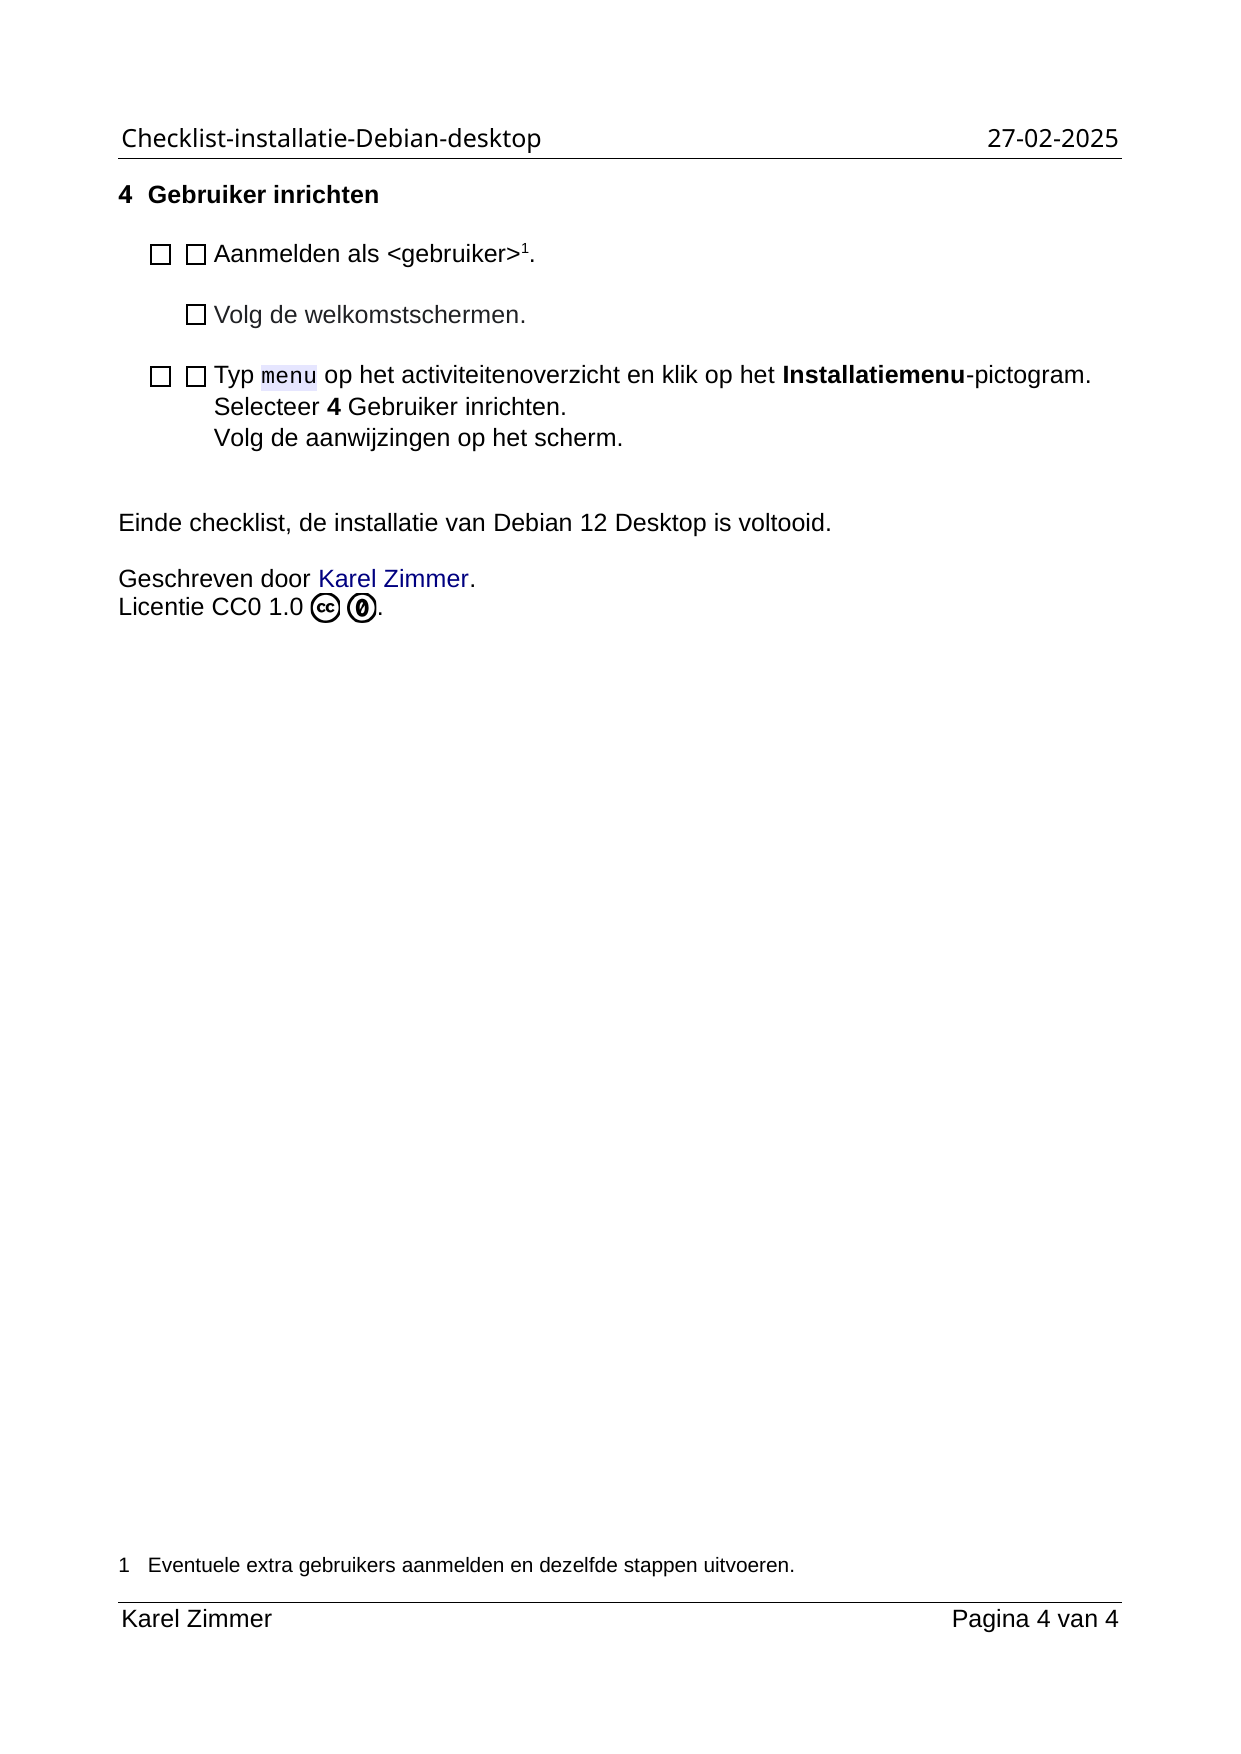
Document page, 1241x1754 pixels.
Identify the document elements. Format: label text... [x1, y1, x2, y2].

list Geschreven door Karel Zimmer. [118, 565, 1122, 593]
table_cell [118, 330, 142, 360]
table_header [142, 239, 177, 269]
table_cell [142, 269, 177, 300]
table_cell Selecteer 4 Gebruiker inrichten. [213, 392, 1122, 422]
table_cell [142, 330, 177, 360]
table_cell Volg de welkomstschermen. [213, 300, 1122, 330]
picture [347, 593, 377, 623]
table_cell [118, 269, 142, 300]
table_cell [177, 423, 213, 453]
text Einde checklist, de installatie van Debian 12 Desktop is voltooid. [118, 509, 1122, 537]
table_header Aanmelden als <gebruiker>. [213, 239, 1122, 269]
table_cell [177, 269, 213, 300]
table_cell [118, 300, 142, 330]
list . [377, 593, 1122, 622]
table_cell Typ menu op het activiteitenoverzicht en klik op het Installatiemenu-pictogram. [213, 360, 1122, 392]
table_cell [118, 423, 142, 453]
table_cell [177, 330, 213, 360]
table_cell [142, 300, 177, 330]
table_cell [142, 392, 177, 422]
picture [310, 593, 340, 623]
table_cell [177, 300, 213, 330]
table_cell [142, 360, 177, 392]
table_cell [213, 330, 1122, 360]
table_header [118, 239, 142, 269]
table_header [177, 239, 213, 269]
table_cell [213, 269, 1122, 300]
table_cell [118, 360, 142, 392]
list Licentie CC0 1.0 [118, 593, 310, 622]
list Gebruiker inrichten [118, 177, 1122, 211]
table_cell [118, 392, 142, 422]
table_cell [142, 423, 177, 453]
table_cell [177, 392, 213, 422]
table_cell [177, 360, 213, 392]
table_cell Volg de aanwijzingen op het scherm. [213, 423, 1122, 453]
